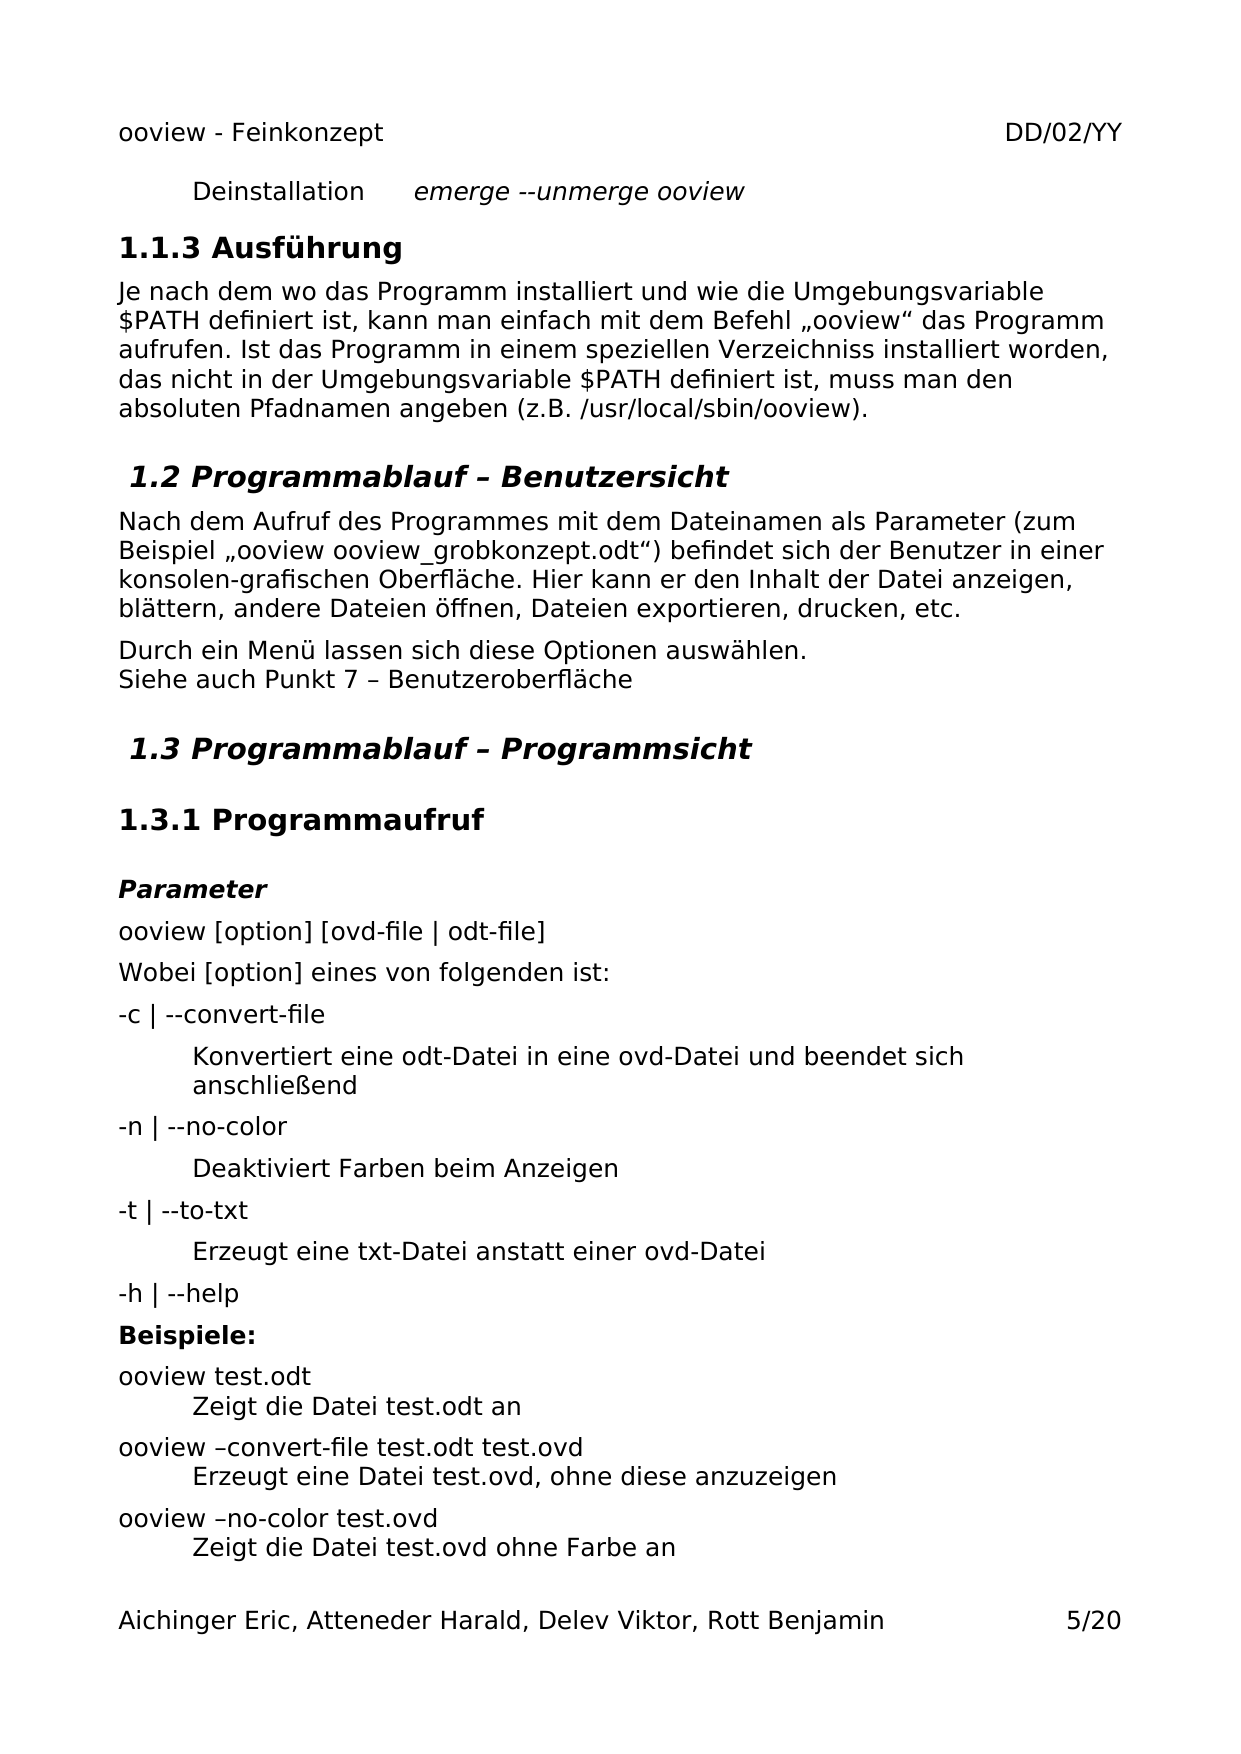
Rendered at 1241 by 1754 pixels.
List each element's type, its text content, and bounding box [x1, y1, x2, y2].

text ooview test.odt Zeigt die Datei test.odt an [118, 1363, 1122, 1421]
text -h | --help [118, 1279, 1122, 1308]
text Deaktiviert Farben beim Anzeigen [118, 1154, 1122, 1183]
text Durch ein Menü lassen sich diese Optionen auswählen. Siehe auch Punkt 7 – Benutzeroberfläche [118, 636, 1122, 695]
subtitle Ausführung [118, 231, 1122, 265]
text Je nach dem wo das Programm installiert und wie die Umgebungsvariable $PATH definiert ist, kann man einfach mit dem Befehl „ooview“ das Programm aufrufen. Ist das Programm in einem speziellen Verzeichniss installiert worden, das nicht in der Umgebungsvariable $PATH definiert ist, muss man den absoluten Pfadnamen angeben (z.B. /usr/local/sbin/ooview). [118, 277, 1122, 423]
subtitle Parameter [118, 875, 1122, 904]
subtitle Programmaufruf [118, 804, 1122, 838]
text Deinstallation emerge --unmerge ooview [118, 177, 1122, 206]
text -n | --no-color [118, 1113, 1122, 1142]
text Beispiele: [118, 1321, 1122, 1350]
text -t | --to-txt [118, 1196, 1122, 1225]
subtitle Programmablauf – Benutzersicht [118, 461, 1122, 495]
text ooview –no-color test.ovd Zeigt die Datei test.ovd ohne Farbe an [118, 1504, 1122, 1563]
text -c | --convert-file [118, 1000, 1122, 1029]
text Wobei [option] eines von folgenden ist: [118, 958, 1122, 988]
subtitle Programmablauf – Programmsicht [118, 732, 1122, 766]
text Erzeugt eine txt-Datei anstatt einer ovd-Datei [118, 1238, 1122, 1267]
text ooview [option] [ovd-file | odt-file] [118, 917, 1122, 946]
text ooview –convert-file test.odt test.ovd Erzeugt eine Datei test.ovd, ohne diese anzuzeigen [118, 1433, 1122, 1492]
text Konvertiert eine odt-Datei in eine ovd-Datei und beendet sich anschließend [118, 1042, 1122, 1100]
text Nach dem Aufruf des Programmes mit dem Dateinamen als Parameter (zum Beispiel „ooview ooview_grobkonzept.odt“) befindet sich der Benutzer in einer konsolen-grafischen Oberfläche. Hier kann er den Inhalt der Datei anzeigen, blättern, andere Dateien öffnen, Dateien exportieren, drucken, etc. [118, 507, 1122, 624]
